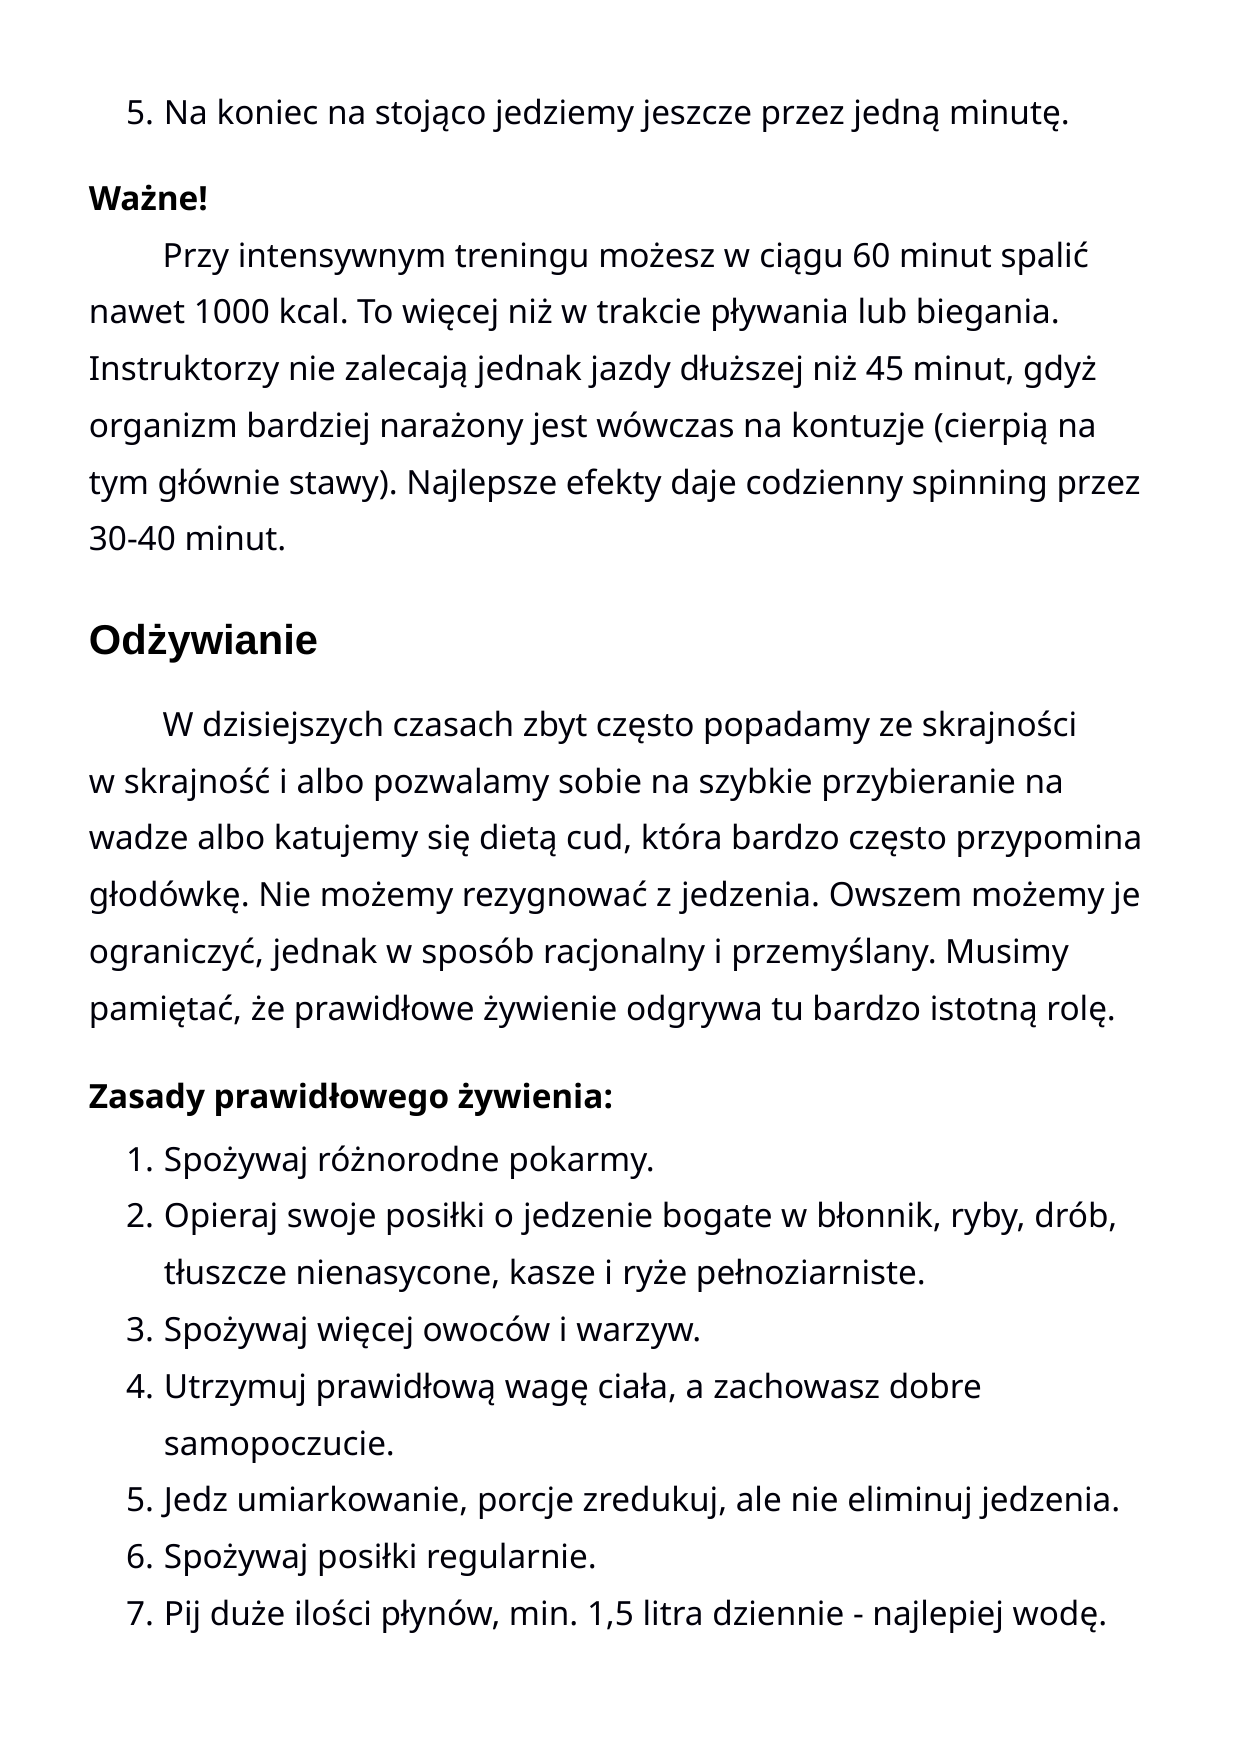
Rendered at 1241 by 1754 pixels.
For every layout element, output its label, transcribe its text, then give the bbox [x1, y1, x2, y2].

text Ważne! [89, 174, 1152, 220]
list Na koniec na stojąco jedziemy jeszcze przez jedną minutę. [126, 89, 1152, 134]
list Spożywaj posiłki regularnie. [126, 1533, 1152, 1578]
list Utrzymuj prawidłową wagę ciała, a zachowasz dobre samopoczucie. [126, 1363, 1152, 1465]
text W dzisiejszych czasach zbyt często popadamy ze skrajności w skrajność i albo pozwalamy sobie na szybkie przybieranie na wadze albo katujemy się dietą cud, która bardzo często przypomina głodówkę. Nie możemy rezygnować z jedzenia. Owszem możemy je ograniczyć, jednak w sposób racjonalny i przemyślany. Musimy pamiętać, że prawidłowe żywienie odgrywa tu bardzo istotną rolę. [89, 701, 1152, 1030]
subtitle Zasady prawidłowego żywienia: [89, 1072, 1152, 1118]
subtitle Odżywianie [89, 616, 1152, 664]
text Przy intensywnym treningu możesz w ciągu 60 minut spalić nawet 1000 kcal. To więcej niż w trakcie pływania lub biegania. Instruktorzy nie zalecają jednak jazdy dłuższej niż 45 minut, gdyż organizm bardziej narażony jest wówczas na kontuzje (cierpią na tym głównie stawy). Najlepsze efekty daje codzienny spinning przez 30-40 minut. [89, 231, 1152, 561]
list Spożywaj różnorodne pokarmy. [126, 1136, 1152, 1181]
list Opieraj swoje posiłki o jedzenie bogate w błonnik, ryby, drób, tłuszcze nienasycone, kasze i ryże pełnoziarniste. [126, 1192, 1152, 1294]
list Pij duże ilości płynów, min. 1,5 litra dziennie - najlepiej wodę. [126, 1590, 1152, 1635]
list Spożywaj więcej owoców i warzyw. [126, 1306, 1152, 1351]
list Jedz umiarkowanie, porcje zredukuj, ale nie eliminuj jedzenia. [126, 1476, 1152, 1522]
